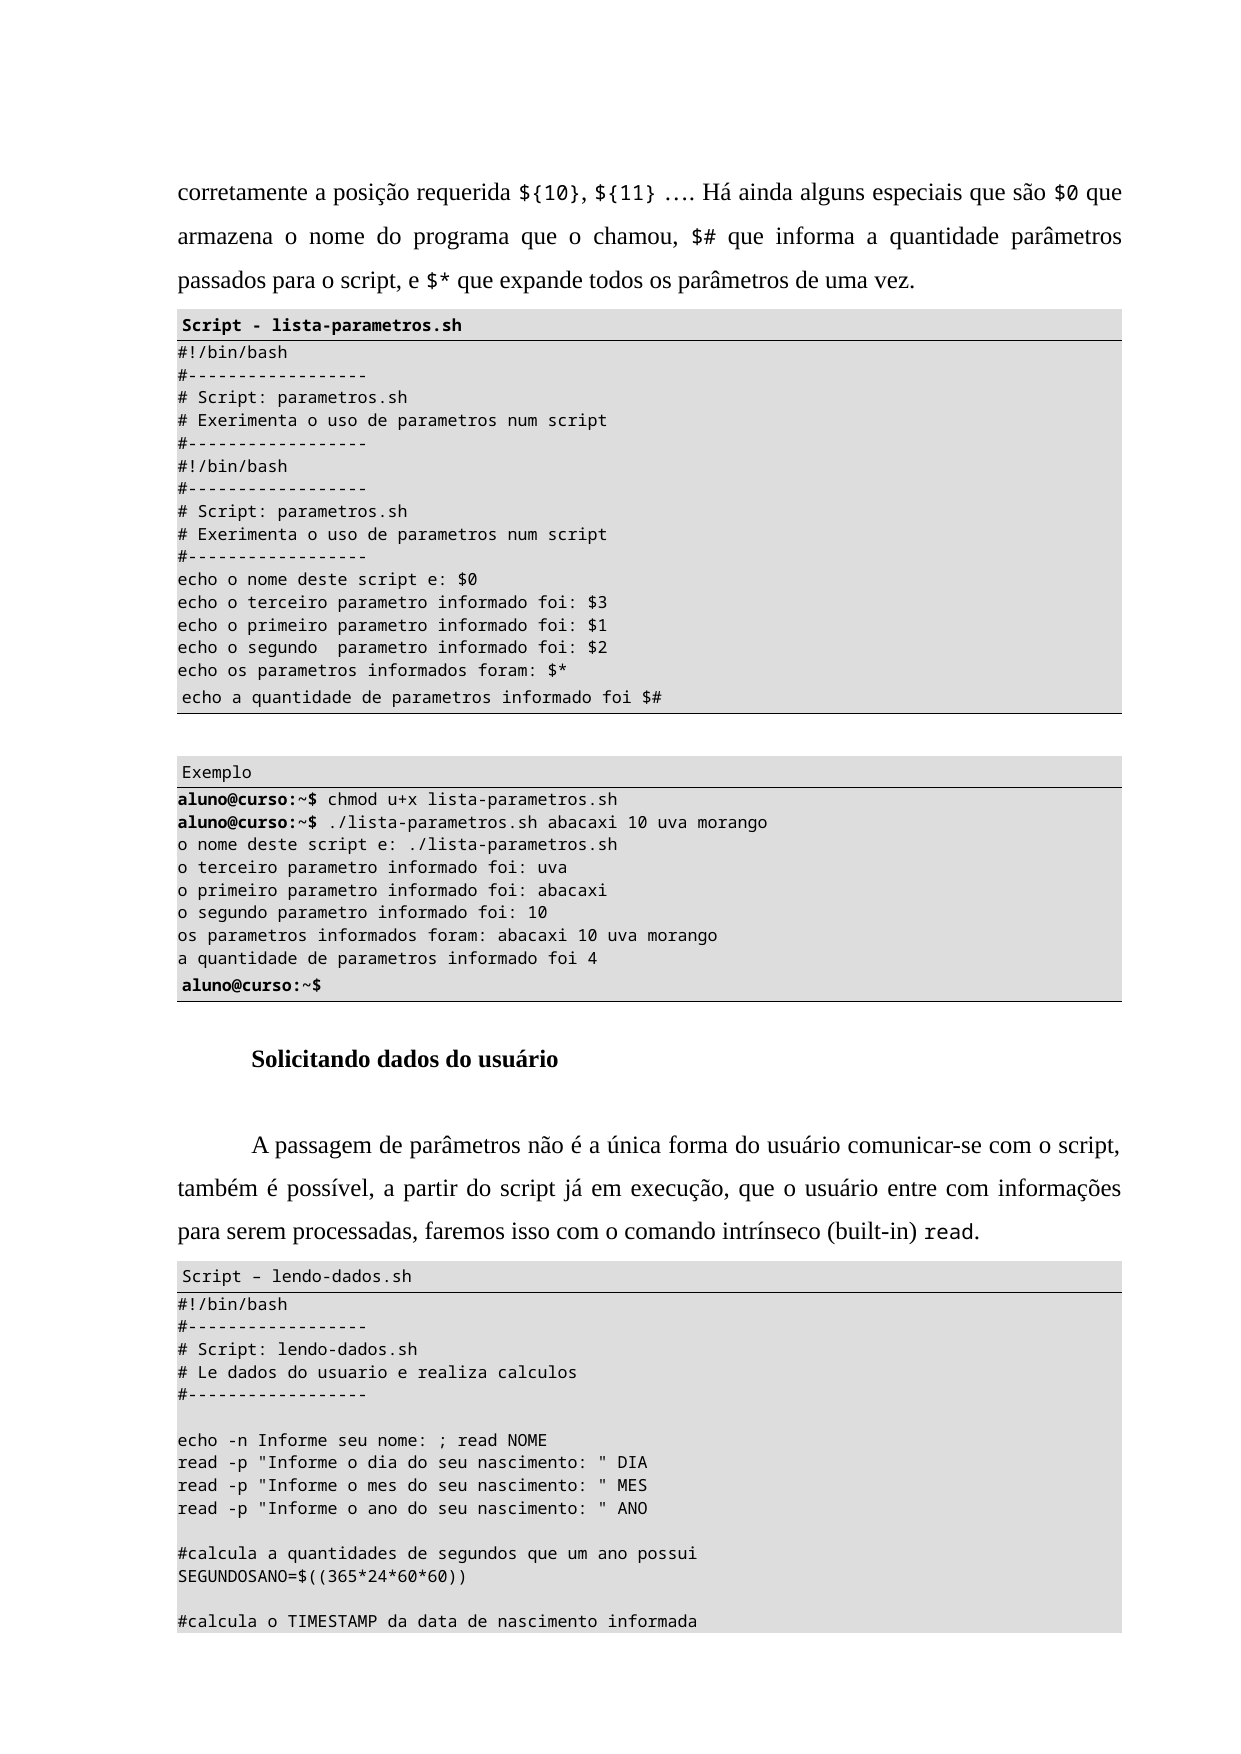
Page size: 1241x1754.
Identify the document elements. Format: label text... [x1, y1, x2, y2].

text #calcula o TIMESTAMP da data de nascimento informada [177, 1610, 1122, 1633]
text os parametros informados foram: abacaxi 10 uva morango [177, 924, 1122, 946]
text #!/bin/bash [177, 1293, 1122, 1315]
text aluno@curso:~$ [177, 969, 1122, 1001]
text # Script: lendo-dados.sh [177, 1337, 1122, 1360]
text echo o primeiro parametro informado foi: $1 [177, 613, 1122, 636]
text o nome deste script e: ./lista-parametros.sh [177, 833, 1122, 856]
text # Script: parametros.sh [177, 499, 1122, 522]
text #------------------ [177, 1383, 1122, 1406]
text echo o segundo parametro informado foi: $2 [177, 636, 1122, 658]
text o primeiro parametro informado foi: abacaxi [177, 878, 1122, 901]
text read -p "Informe o mes do seu nascimento: " MES [177, 1474, 1122, 1496]
text corretamente a posição requerida ${10}, ${11} …. Há ainda alguns especiais que são $0 que armazena o nome do programa que o chamou, $# que informa a quantidade parâmetros passados para o script, e $* que expande todos os parâmetros de uma vez. [177, 177, 1122, 294]
text #calcula a quantidades de segundos que um ano possui [177, 1542, 1122, 1564]
text #------------------ [177, 477, 1122, 499]
text read -p "Informe o ano do seu nascimento: " ANO [177, 1496, 1122, 1519]
text SEGUNDOSANO=$((365*24*60*60)) [177, 1564, 1122, 1587]
text echo o nome deste script e: $0 [177, 568, 1122, 590]
text # Script: parametros.sh [177, 386, 1122, 409]
text A passagem de parâmetros não é a única forma do usuário comunicar-se com o script, também é possível, a partir do script já em execução, que o usuário entre com informações para serem processadas, faremos isso com o comando intrínseco (built-in) read. [177, 1130, 1122, 1246]
text # Le dados do usuario e realiza calculos [177, 1360, 1122, 1383]
text #------------------ [177, 363, 1122, 386]
text o terceiro parametro informado foi: uva [177, 856, 1122, 878]
text Solicitando dados do usuário [177, 1044, 1122, 1073]
text #------------------ [177, 431, 1122, 454]
text echo -n Informe seu nome: ; read NOME [177, 1428, 1122, 1451]
text aluno@curso:~$ chmod u+x lista-parametros.sh [177, 788, 1122, 810]
text Script - lista-parametros.sh [177, 309, 1122, 340]
text # Exerimenta o uso de parametros num script [177, 522, 1122, 545]
text echo os parametros informados foram: $* [177, 658, 1122, 681]
text read -p "Informe o dia do seu nascimento: " DIA [177, 1451, 1122, 1474]
text Script – lendo-dados.sh [177, 1261, 1122, 1292]
text echo a quantidade de parametros informado foi $# [177, 681, 1122, 713]
text echo o terceiro parametro informado foi: $3 [177, 590, 1122, 613]
text #------------------ [177, 545, 1122, 568]
text o segundo parametro informado foi: 10 [177, 901, 1122, 924]
text # Exerimenta o uso de parametros num script [177, 409, 1122, 431]
text #------------------ [177, 1315, 1122, 1337]
text #!/bin/bash [177, 341, 1122, 363]
text aluno@curso:~$ ./lista-parametros.sh abacaxi 10 uva morango [177, 810, 1122, 833]
text #!/bin/bash [177, 454, 1122, 477]
text Exemplo [177, 756, 1122, 787]
text a quantidade de parametros informado foi 4 [177, 946, 1122, 969]
